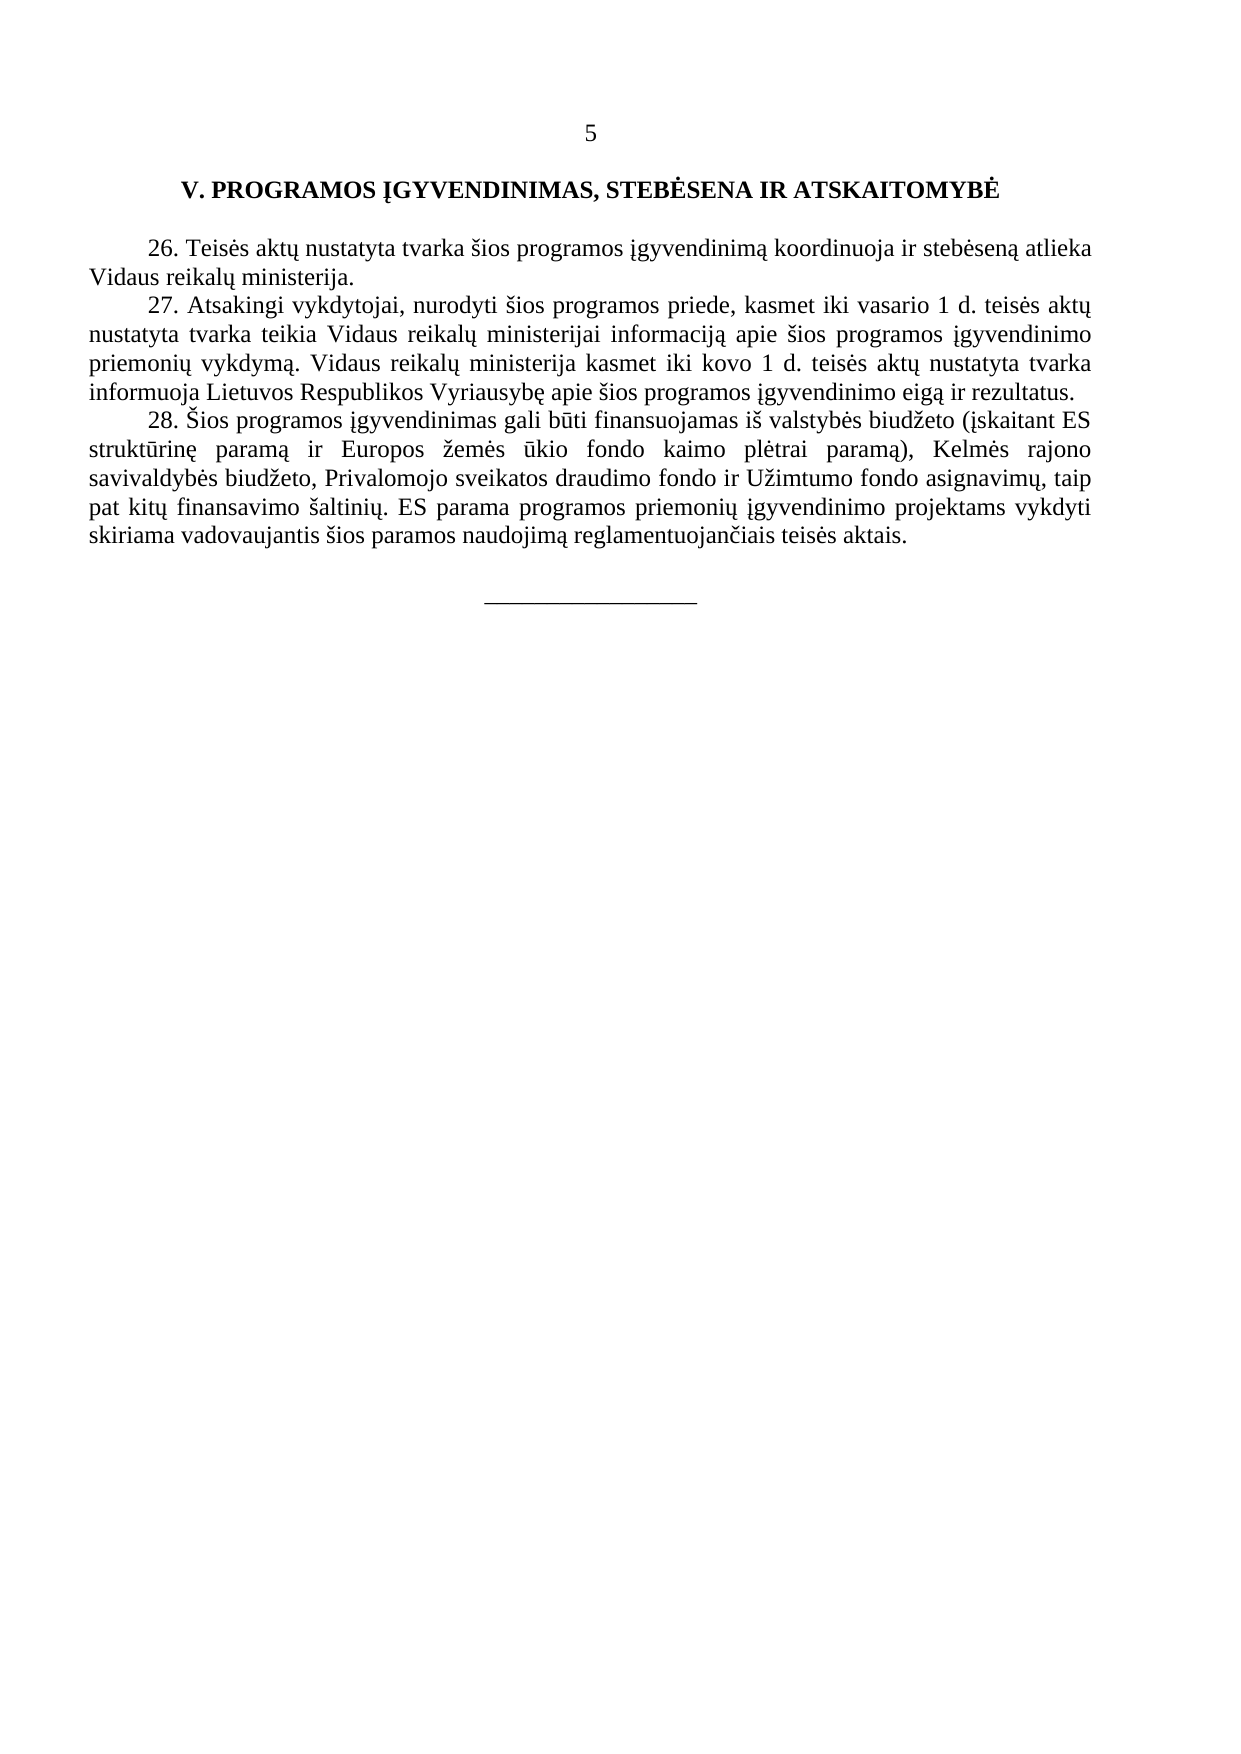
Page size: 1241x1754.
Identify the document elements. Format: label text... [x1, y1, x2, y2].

text 28. Šios programos įgyvendinimas gali būti finansuojamas iš valstybės biudžeto (įskaitant ES struktūrinę paramą ir Europos žemės ūkio fondo kaimo plėtrai paramą), Kelmės rajono savivaldybės biudžeto, Privalomojo sveikatos draudimo fondo ir Užimtumo fondo asignavimų, taip pat kitų finansavimo šaltinių. ES parama programos priemonių įgyvendinimo projektams vykdyti skiriama vadovaujantis šios paramos naudojimą reglamentuojančiais teisės aktais. [89, 406, 1092, 549]
text 27. Atsakingi vykdytojai, nurodyti šios programos priede, kasmet iki vasario 1 d. teisės aktų nustatyta tvarka teikia Vidaus reikalų ministerijai informaciją apie šios programos įgyvendinimo priemonių vykdymą. Vidaus reikalų ministerija kasmet iki kovo 1 d. teisės aktų nustatyta tvarka informuoja Lietuvos Respublikos Vyriausybę apie šios programos įgyvendinimo eigą ir rezultatus. [89, 291, 1092, 406]
text 26. Teisės aktų nustatyta tvarka šios programos įgyvendinimą koordinuoja ir stebėseną atlieka Vidaus reikalų ministerija. [89, 233, 1092, 291]
text V. programos įgyvendinimas, stebėsena ir atskaitomybė [89, 176, 1092, 204]
text _________________ [89, 578, 1092, 607]
